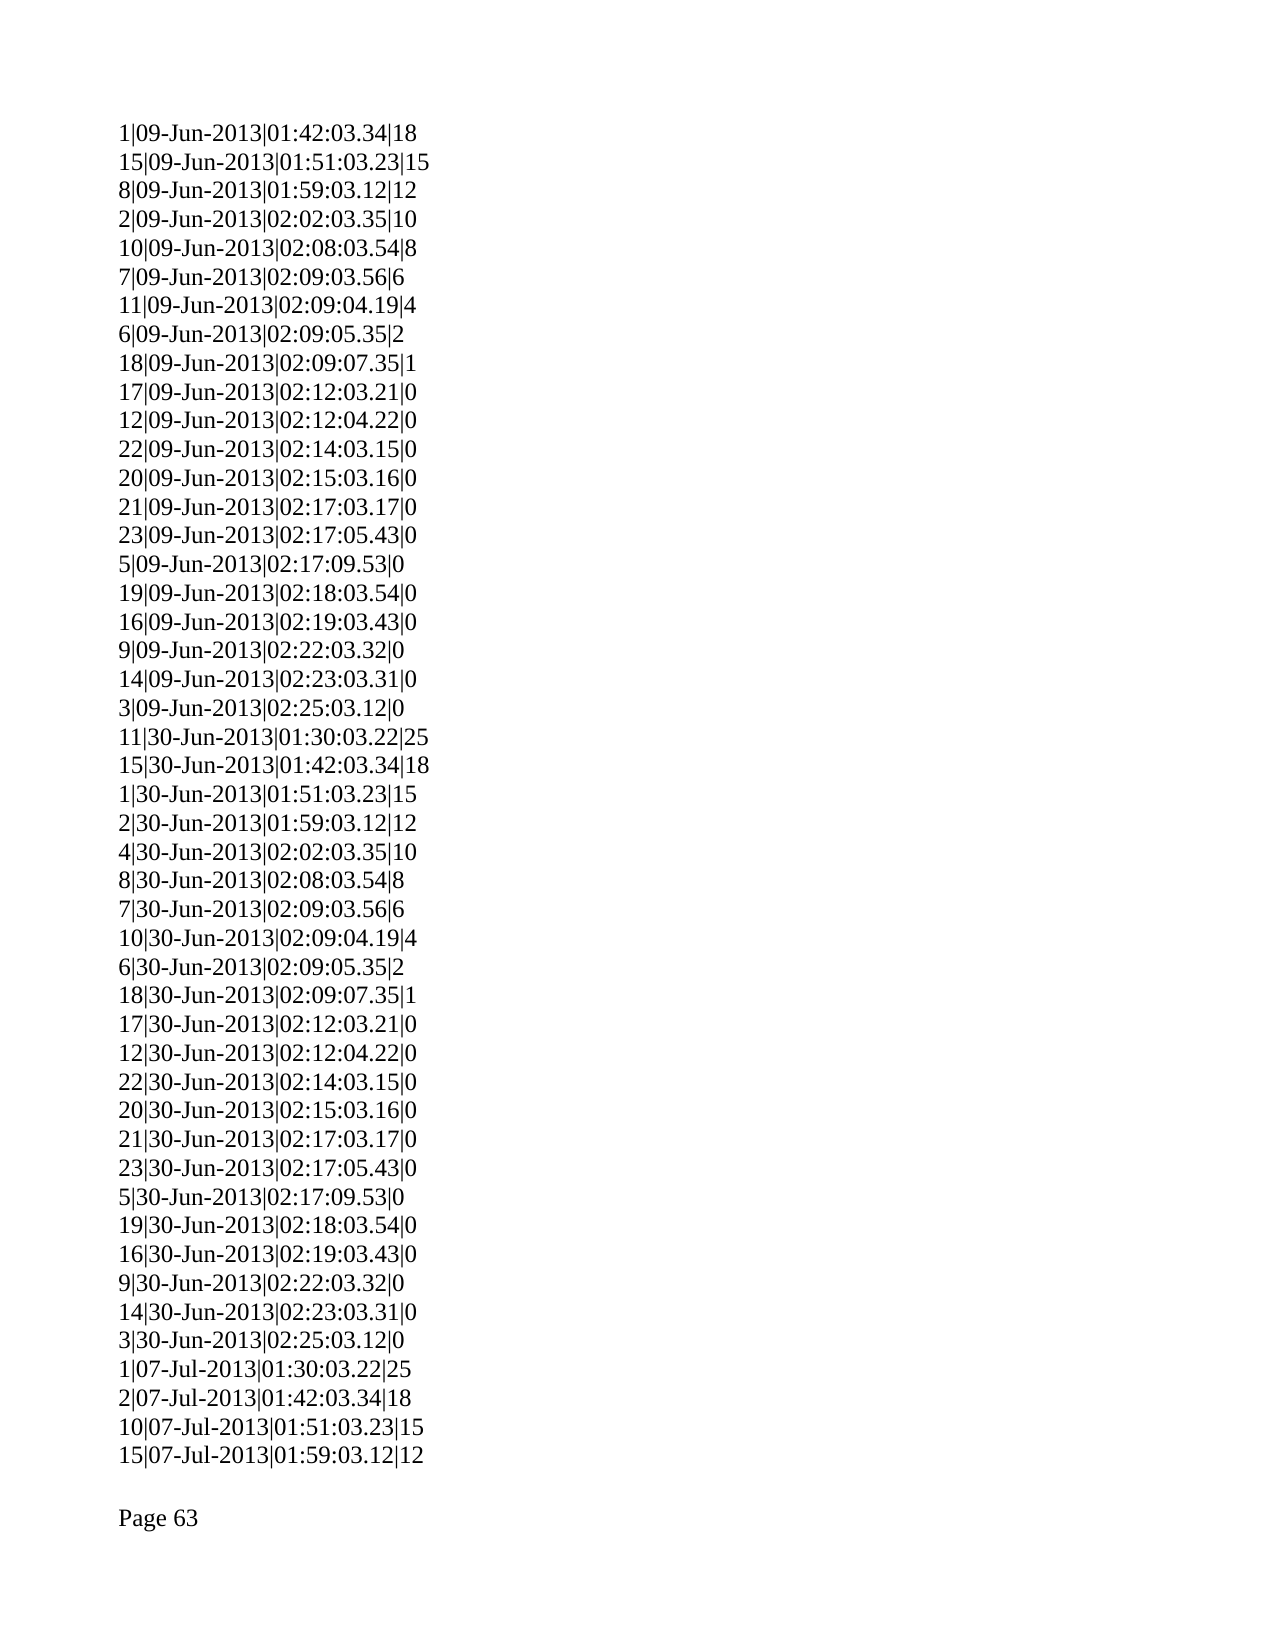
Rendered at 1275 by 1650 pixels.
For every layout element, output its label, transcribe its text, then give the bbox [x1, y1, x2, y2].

text 17|09-Jun-2013|02:12:03.21|0 [118, 377, 1157, 406]
text 2|09-Jun-2013|02:02:03.35|10 [118, 204, 1157, 233]
text 14|09-Jun-2013|02:23:03.31|0 [118, 664, 1157, 693]
text 4|30-Jun-2013|02:02:03.35|10 [118, 837, 1157, 866]
text 3|30-Jun-2013|02:25:03.12|0 [118, 1326, 1157, 1354]
text 12|09-Jun-2013|02:12:04.22|0 [118, 406, 1157, 434]
text 10|09-Jun-2013|02:08:03.54|8 [118, 233, 1157, 262]
text 10|07-Jul-2013|01:51:03.23|15 [118, 1412, 1157, 1441]
text 19|09-Jun-2013|02:18:03.54|0 [118, 578, 1157, 607]
text 15|09-Jun-2013|01:51:03.23|15 [118, 147, 1157, 176]
text 5|30-Jun-2013|02:17:09.53|0 [118, 1182, 1157, 1211]
text 20|30-Jun-2013|02:15:03.16|0 [118, 1096, 1157, 1124]
text 23|09-Jun-2013|02:17:05.43|0 [118, 521, 1157, 549]
text 20|09-Jun-2013|02:15:03.16|0 [118, 463, 1157, 492]
text 10|30-Jun-2013|02:09:04.19|4 [118, 923, 1157, 952]
text 14|30-Jun-2013|02:23:03.31|0 [118, 1297, 1157, 1326]
text 6|30-Jun-2013|02:09:05.35|2 [118, 952, 1157, 981]
text 3|09-Jun-2013|02:25:03.12|0 [118, 693, 1157, 722]
text 16|09-Jun-2013|02:19:03.43|0 [118, 607, 1157, 636]
text 18|09-Jun-2013|02:09:07.35|1 [118, 348, 1157, 377]
text 6|09-Jun-2013|02:09:05.35|2 [118, 319, 1157, 348]
text 8|09-Jun-2013|01:59:03.12|12 [118, 176, 1157, 204]
text 9|09-Jun-2013|02:22:03.32|0 [118, 636, 1157, 664]
text 17|30-Jun-2013|02:12:03.21|0 [118, 1009, 1157, 1038]
text 9|30-Jun-2013|02:22:03.32|0 [118, 1268, 1157, 1297]
text 1|30-Jun-2013|01:51:03.23|15 [118, 779, 1157, 808]
text 21|09-Jun-2013|02:17:03.17|0 [118, 492, 1157, 521]
text 19|30-Jun-2013|02:18:03.54|0 [118, 1211, 1157, 1239]
text 1|09-Jun-2013|01:42:03.34|18 [118, 118, 1157, 147]
text 11|09-Jun-2013|02:09:04.19|4 [118, 291, 1157, 319]
text 11|30-Jun-2013|01:30:03.22|25 [118, 722, 1157, 751]
text 12|30-Jun-2013|02:12:04.22|0 [118, 1038, 1157, 1067]
text 2|30-Jun-2013|01:59:03.12|12 [118, 808, 1157, 837]
text 22|09-Jun-2013|02:14:03.15|0 [118, 434, 1157, 463]
text 16|30-Jun-2013|02:19:03.43|0 [118, 1239, 1157, 1268]
text 5|09-Jun-2013|02:17:09.53|0 [118, 549, 1157, 578]
text 23|30-Jun-2013|02:17:05.43|0 [118, 1153, 1157, 1182]
text 2|07-Jul-2013|01:42:03.34|18 [118, 1383, 1157, 1412]
text 22|30-Jun-2013|02:14:03.15|0 [118, 1067, 1157, 1096]
text 8|30-Jun-2013|02:08:03.54|8 [118, 866, 1157, 894]
text 15|30-Jun-2013|01:42:03.34|18 [118, 751, 1157, 779]
text 7|09-Jun-2013|02:09:03.56|6 [118, 262, 1157, 291]
text 1|07-Jul-2013|01:30:03.22|25 [118, 1354, 1157, 1383]
text 21|30-Jun-2013|02:17:03.17|0 [118, 1124, 1157, 1153]
text 18|30-Jun-2013|02:09:07.35|1 [118, 981, 1157, 1009]
text 7|30-Jun-2013|02:09:03.56|6 [118, 894, 1157, 923]
text 15|07-Jul-2013|01:59:03.12|12 [118, 1441, 1157, 1469]
